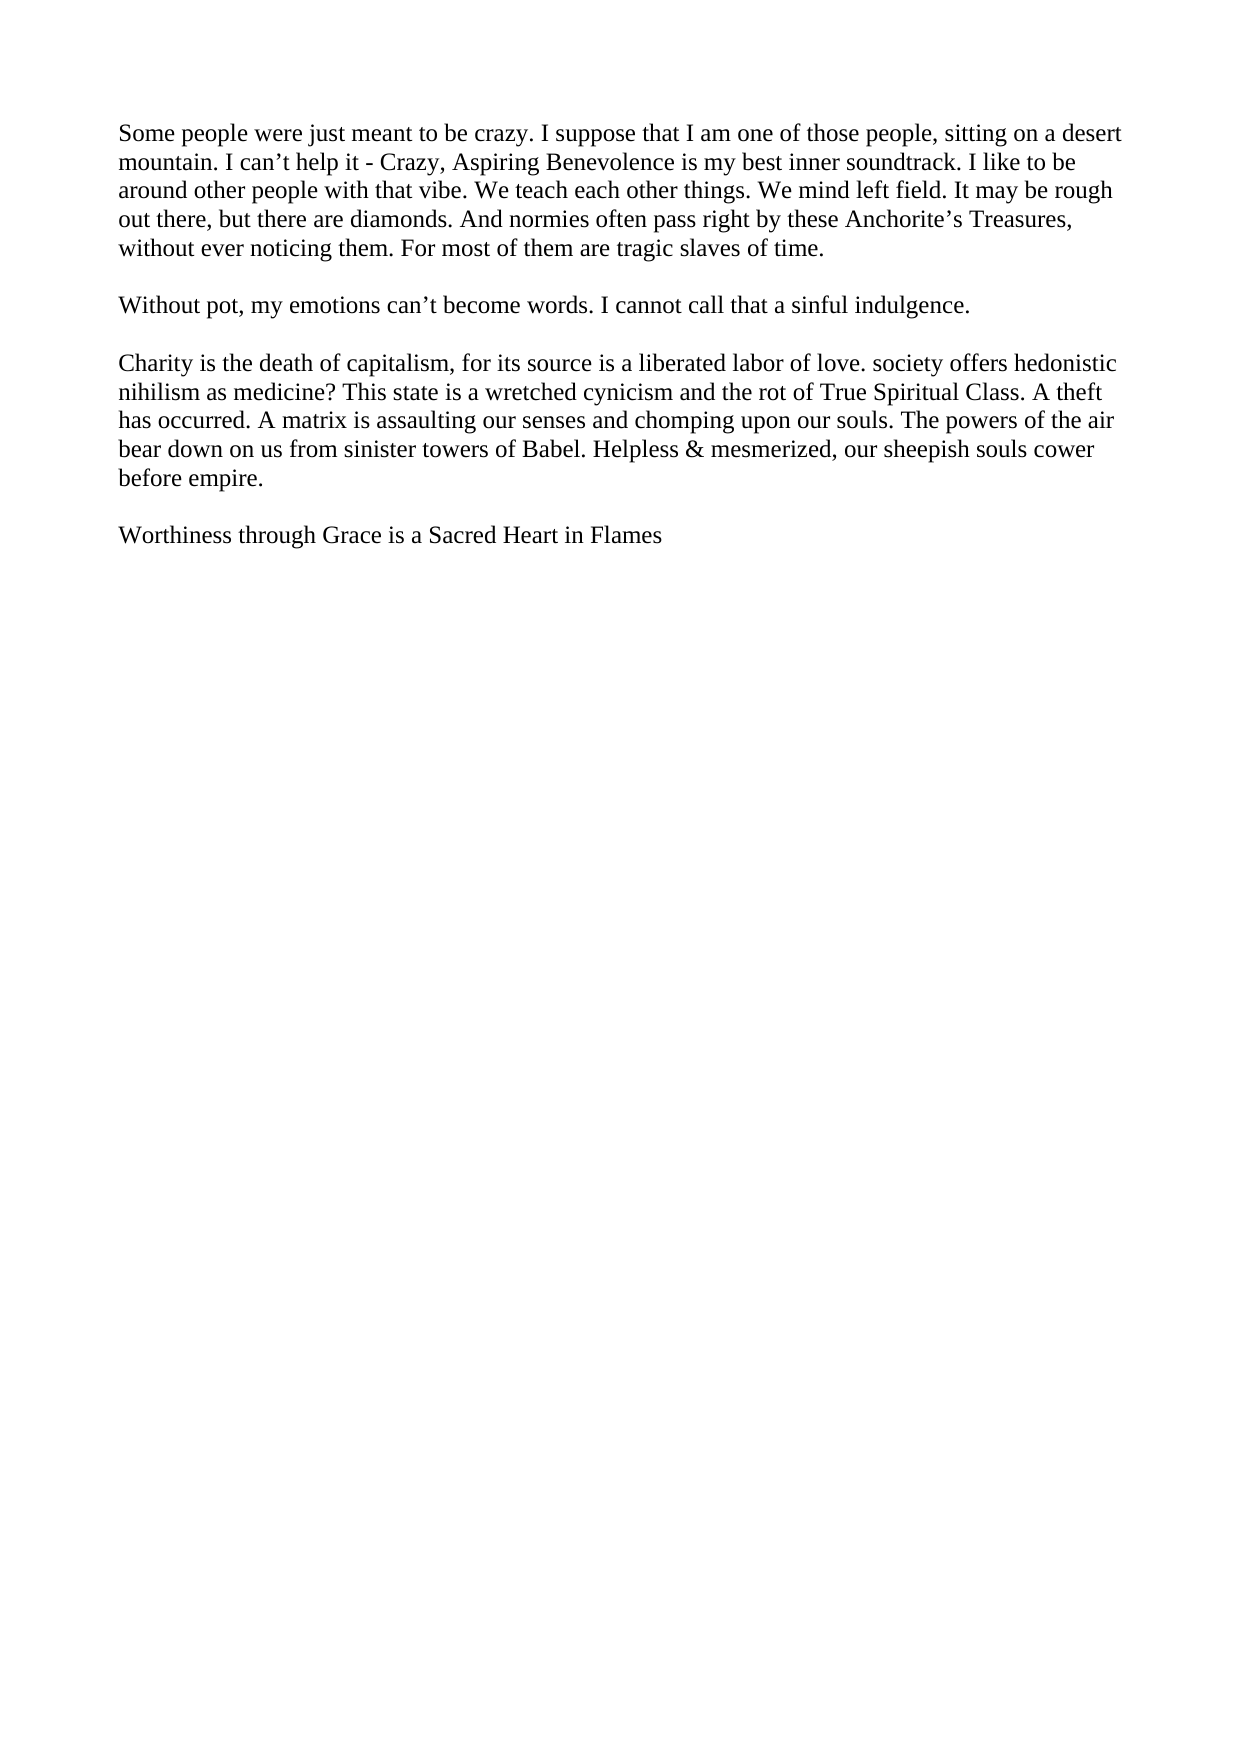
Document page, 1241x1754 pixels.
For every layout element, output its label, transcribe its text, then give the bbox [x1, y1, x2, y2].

text Some people were just meant to be crazy. I suppose that I am one of those people, sitting on a desert mountain. I can’t help it - Crazy, Aspiring Benevolence is my best inner soundtrack. I like to be around other people with that vibe. We teach each other things. We mind left field. It may be rough out there, but there are diamonds. And normies often pass right by these Anchorite’s Treasures, without ever noticing them. For most of them are tragic slaves of time. [118, 118, 1122, 262]
text Without pot, my emotions can’t become words. I cannot call that a sinful indulgence. [118, 291, 1122, 319]
text Charity is the death of capitalism, for its source is a liberated labor of love. society offers hedonistic nihilism as medicine? This state is a wretched cynicism and the rot of True Spiritual Class. A theft has occurred. A matrix is assaulting our senses and chomping upon our souls. The powers of the air bear down on us from sinister towers of Babel. Helpless & mesmerized, our sheepish souls cower before empire. [118, 348, 1122, 492]
text Worthiness through Grace is a Sacred Heart in Flames [118, 521, 1122, 549]
